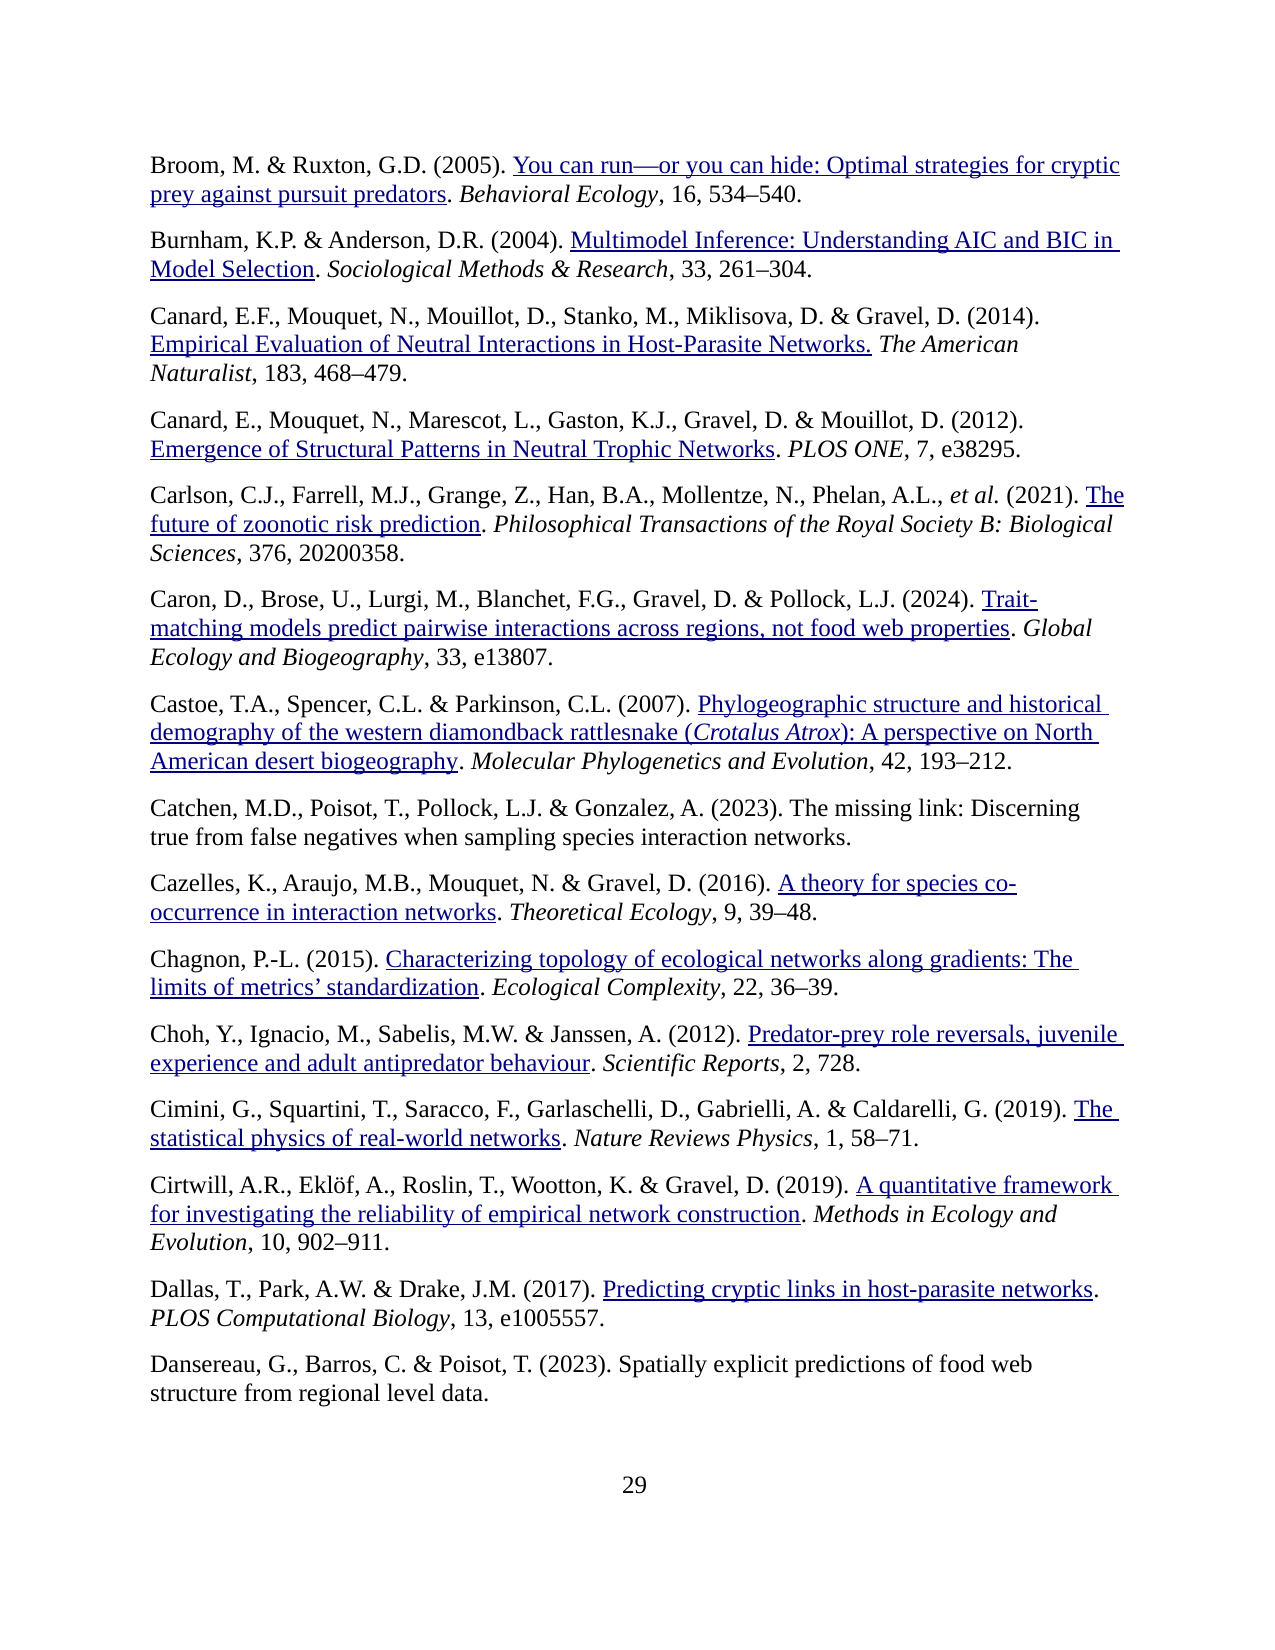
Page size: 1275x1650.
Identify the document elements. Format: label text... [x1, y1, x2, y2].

text Carlson, C.J., Farrell, M.J., Grange, Z., Han, B.A., Mollentze, N., Phelan, A.L., et al. (2021). The future of zoonotic risk prediction. Philosophical Transactions of the Royal Society B: Biological Sciences, 376, 20200358. [150, 480, 1125, 567]
text Choh, Y., Ignacio, M., Sabelis, M.W. & Janssen, A. (2012). Predator-prey role reversals, juvenile experience and adult antipredator behaviour. Scientific Reports, 2, 728. [150, 1019, 1125, 1077]
text Canard, E., Mouquet, N., Marescot, L., Gaston, K.J., Gravel, D. & Mouillot, D. (2012). Emergence of Structural Patterns in Neutral Trophic Networks. PLOS ONE, 7, e38295. [150, 405, 1125, 462]
text Burnham, K.P. & Anderson, D.R. (2004). Multimodel Inference: Understanding AIC and BIC in Model Selection. Sociological Methods & Research, 33, 261–304. [150, 225, 1125, 283]
text Caron, D., Brose, U., Lurgi, M., Blanchet, F.G., Gravel, D. & Pollock, L.J. (2024). Trait-matching models predict pairwise interactions across regions, not food web properties. Global Ecology and Biogeography, 33, e13807. [150, 584, 1125, 671]
text Catchen, M.D., Poisot, T., Pollock, L.J. & Gonzalez, A. (2023). The missing link: Discerning true from false negatives when sampling species interaction networks. [150, 793, 1125, 850]
text Broom, M. & Ruxton, G.D. (2005). You can run—or you can hide: Optimal strategies for cryptic prey against pursuit predators. Behavioral Ecology, 16, 534–540. [150, 150, 1125, 207]
text Dallas, T., Park, A.W. & Drake, J.M. (2017). Predicting cryptic links in host-parasite networks. PLOS Computational Biology, 13, e1005557. [150, 1274, 1125, 1332]
text Cimini, G., Squartini, T., Saracco, F., Garlaschelli, D., Gabrielli, A. & Caldarelli, G. (2019). The statistical physics of real-world networks. Nature Reviews Physics, 1, 58–71. [150, 1094, 1125, 1152]
text Castoe, T.A., Spencer, C.L. & Parkinson, C.L. (2007). Phylogeographic structure and historical demography of the western diamondback rattlesnake (Crotalus Atrox): A perspective on North American desert biogeography. Molecular Phylogenetics and Evolution, 42, 193–212. [150, 689, 1125, 775]
text Canard, E.F., Mouquet, N., Mouillot, D., Stanko, M., Miklisova, D. & Gravel, D. (2014). Empirical Evaluation of Neutral Interactions in Host-Parasite Networks. The American Naturalist, 183, 468–479. [150, 301, 1125, 387]
text Cirtwill, A.R., Eklöf, A., Roslin, T., Wootton, K. & Gravel, D. (2019). A quantitative framework for investigating the reliability of empirical network construction. Methods in Ecology and Evolution, 10, 902–911. [150, 1170, 1125, 1256]
text Cazelles, K., Araujo, M.B., Mouquet, N. & Gravel, D. (2016). A theory for species co-occurrence in interaction networks. Theoretical Ecology, 9, 39–48. [150, 868, 1125, 926]
text Chagnon, P.-L. (2015). Characterizing topology of ecological networks along gradients: The limits of metrics’ standardization. Ecological Complexity, 22, 36–39. [150, 944, 1125, 1001]
text Dansereau, G., Barros, C. & Poisot, T. (2023). Spatially explicit predictions of food web structure from regional level data. [150, 1349, 1125, 1407]
